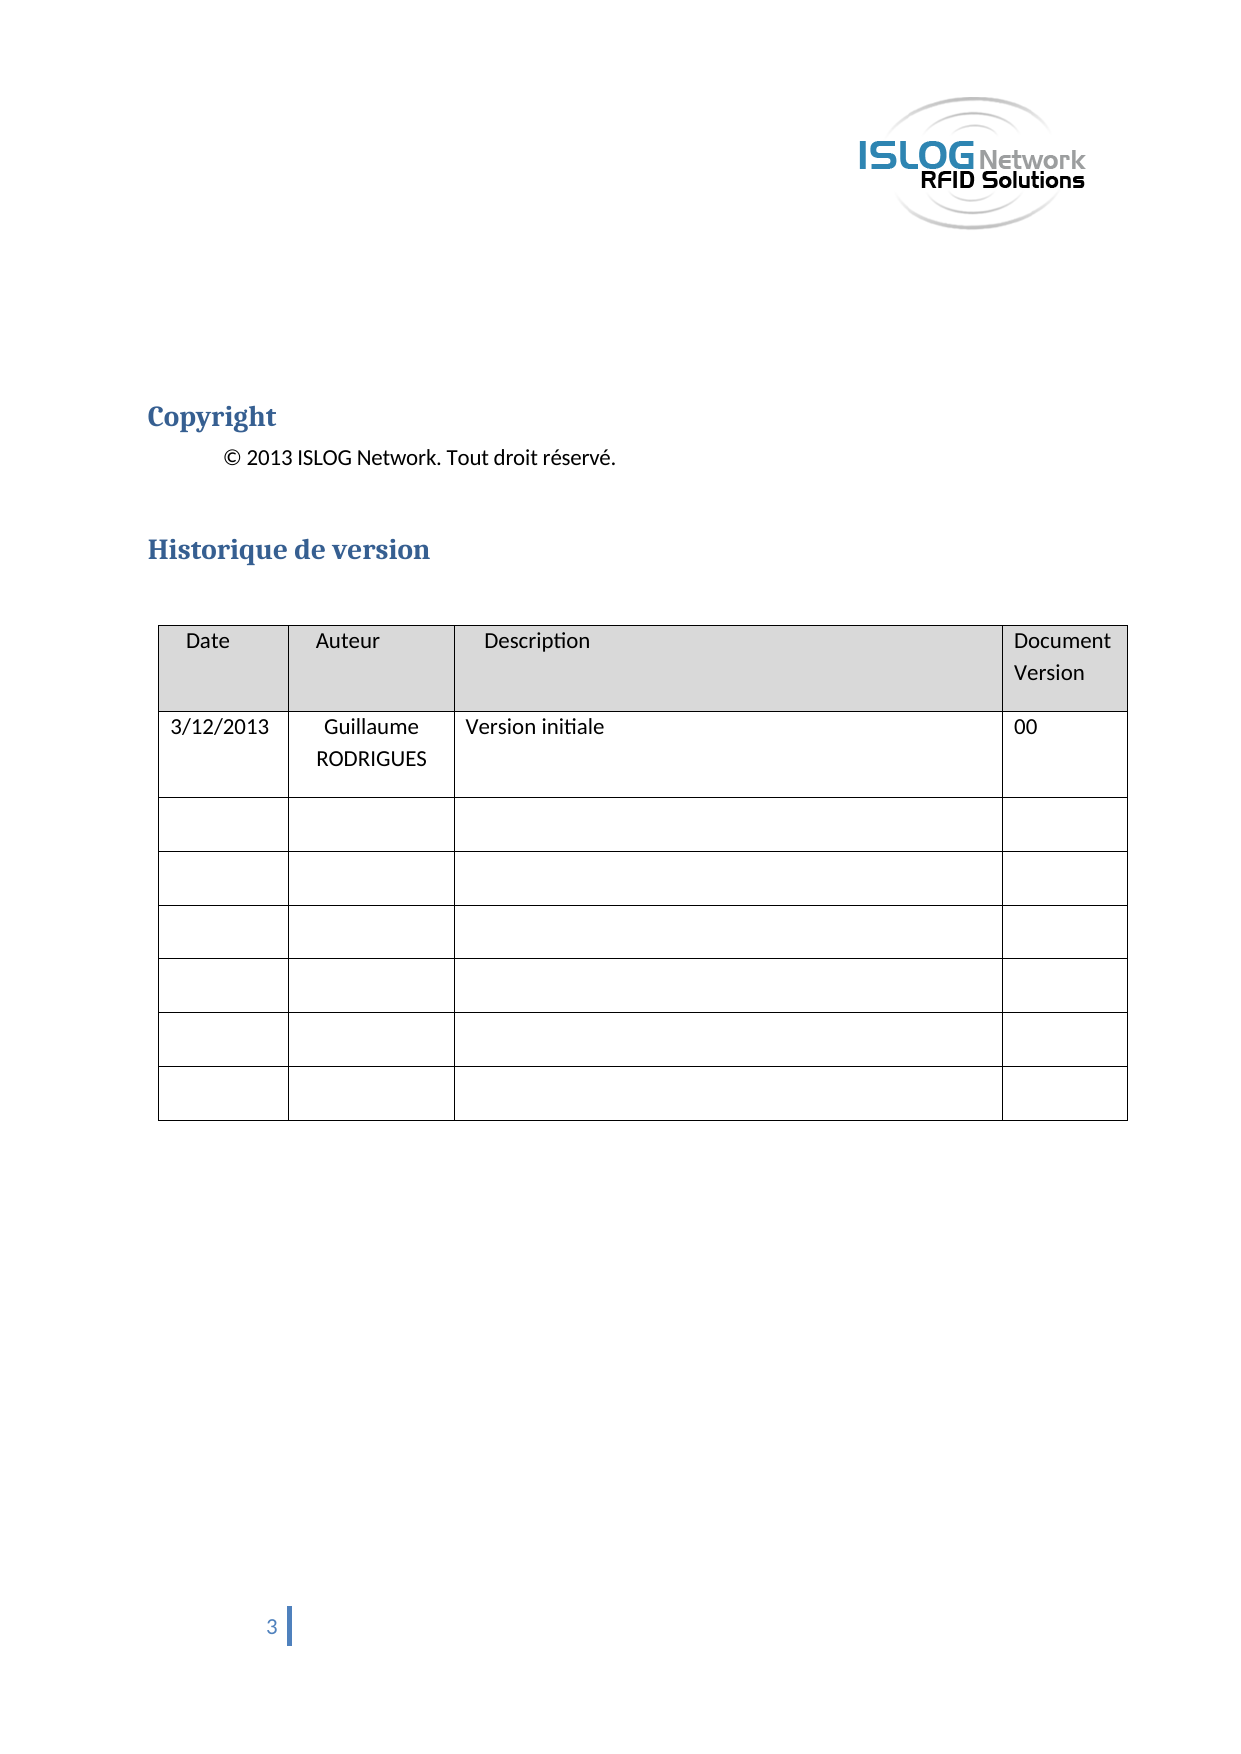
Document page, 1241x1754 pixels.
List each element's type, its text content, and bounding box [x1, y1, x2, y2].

table_cell [455, 852, 1002, 904]
table_cell [159, 906, 288, 958]
table_cell [1003, 798, 1127, 851]
table_header Document Version [1003, 626, 1127, 711]
subtitle Copyright [148, 400, 1093, 434]
table_header Date [159, 626, 288, 711]
table_cell [289, 906, 454, 958]
table_cell [159, 1067, 288, 1119]
table_header Auteur [289, 626, 454, 711]
table_cell [1003, 906, 1127, 958]
table_cell Version initiale [455, 712, 1002, 797]
table_cell [289, 1067, 454, 1119]
table_cell [455, 959, 1002, 1012]
table_cell [455, 906, 1002, 958]
subtitle Historique de version [148, 533, 1093, 567]
table_cell 00 [1003, 712, 1127, 797]
table_cell [289, 798, 454, 851]
table_cell 3/12/2013 [159, 712, 288, 797]
table_cell [455, 798, 1002, 851]
table_cell Guillaume RODRIGUES [289, 712, 454, 797]
table_header Description [455, 626, 1002, 711]
text © 2013 ISLOG Network. Tout droit réservé. [223, 443, 1093, 471]
table_cell [1003, 1067, 1127, 1119]
table_cell [1003, 959, 1127, 1012]
table_cell [159, 852, 288, 904]
table_cell [1003, 1013, 1127, 1066]
table_cell [1003, 852, 1127, 904]
table_cell [289, 959, 454, 1012]
table_cell [159, 959, 288, 1012]
table_cell [289, 852, 454, 904]
table_cell [159, 798, 288, 851]
table_cell [455, 1067, 1002, 1119]
table_cell [289, 1013, 454, 1066]
table_cell [159, 1013, 288, 1066]
table_cell [455, 1013, 1002, 1066]
